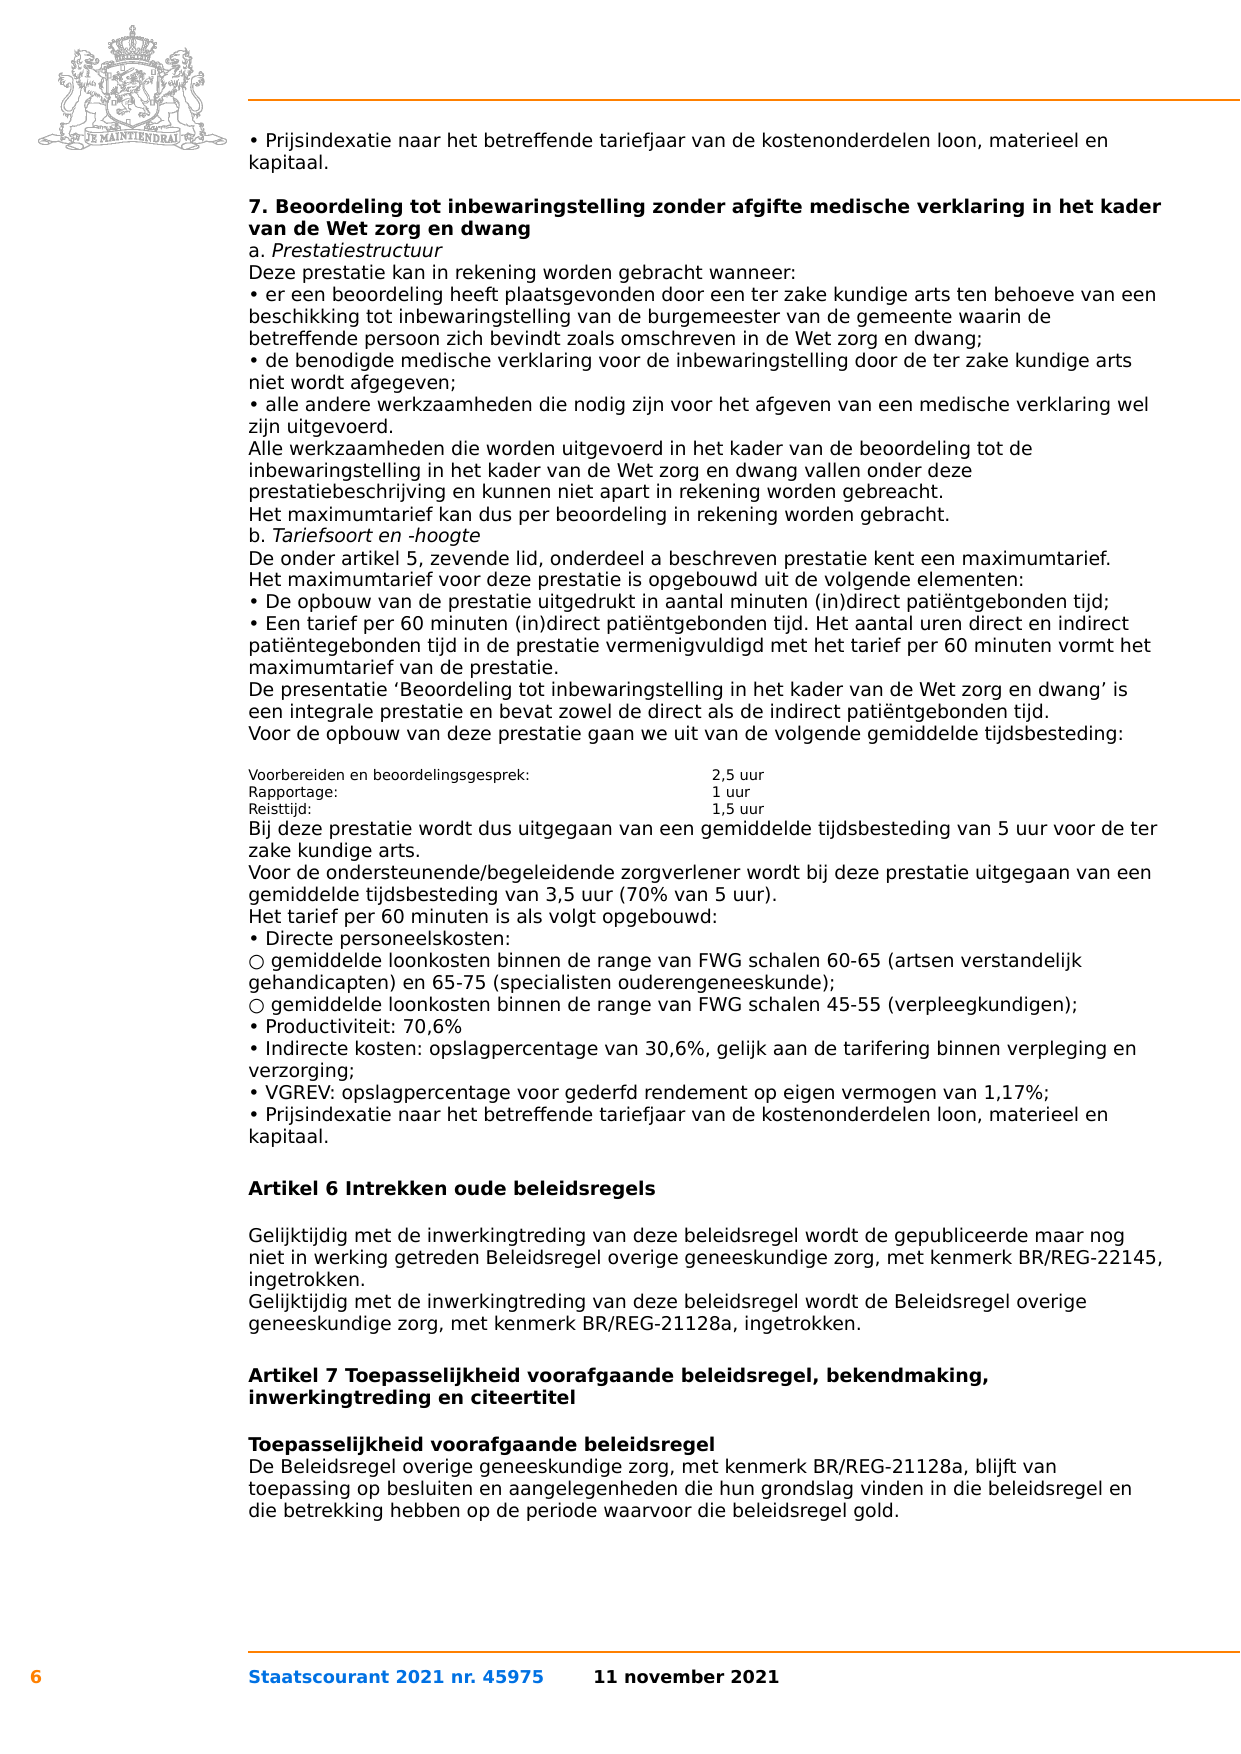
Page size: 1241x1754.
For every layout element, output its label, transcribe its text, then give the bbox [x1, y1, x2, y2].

text Het tarief per 60 minuten is als volgt opgebouwd: [248, 906, 1163, 928]
table_cell Rapportage: [248, 784, 706, 801]
text De Beleidsregel overige geneeskundige zorg, met kenmerk BR/REG-21128a, blijft van toepassing op besluiten en aangelegenheden die hun grondslag vinden in die beleidsregel en die betrekking hebben op de periode waarvoor die beleidsregel gold. [248, 1456, 1163, 1521]
text Alle werkzaamheden die worden uitgevoerd in het kader van de beoordeling tot de inbewaringstelling in het kader van de Wet zorg en dwang vallen onder deze prestatiebeschrijving en kunnen niet apart in rekening worden gebreacht. [248, 437, 1163, 503]
text Voor de opbouw van deze prestatie gaan we uit van de volgende gemiddelde tijdsbesteding: [248, 723, 1163, 745]
text • alle andere werkzaamheden die nodig zijn voor het afgeven van een medische verklaring wel zijn uitgevoerd. [248, 393, 1163, 437]
subtitle Artikel 6 Intrekken oude beleidsregels [248, 1178, 1163, 1200]
text • Directe personeelskosten: [248, 928, 1163, 950]
text • De opbouw van de prestatie uitgedrukt in aantal minuten (in)direct patiëntgebonden tijd; [248, 591, 1163, 613]
subtitle Toepasselijkheid voorafgaande beleidsregel [248, 1433, 1163, 1456]
text a. Prestatiestructuur [248, 240, 1163, 262]
text • Prijsindexatie naar het betreffende tariefjaar van de kostenonderdelen loon, materieel en kapitaal. [248, 130, 1163, 174]
text Het maximumtarief voor deze prestatie is opgebouwd uit de volgende elementen: [248, 569, 1163, 591]
text b. Tariefsoort en -hoogte [248, 525, 1163, 547]
text • Een tarief per 60 minuten (in)direct patiëntgebonden tijd. Het aantal uren direct en indirect patiëntegebonden tijd in de prestatie vermenigvuldigd met het tarief per 60 minuten vormt het maximumtarief van de prestatie. [248, 613, 1163, 679]
text ○ gemiddelde loonkosten binnen de range van FWG schalen 60-65 (artsen verstandelijk gehandicapten) en 65-75 (specialisten ouderengeneeskunde); [248, 950, 1163, 994]
text • VGREV: opslagpercentage voor gederfd rendement op eigen vermogen van 1,17%; [248, 1082, 1163, 1104]
table_header 2,5 uur [706, 767, 1163, 784]
text Gelijktijdig met de inwerkingtreding van deze beleidsregel wordt de gepubliceerde maar nog niet in werking getreden Beleidsregel overige geneeskundige zorg, met kenmerk BR/REG-22145, ingetrokken. [248, 1225, 1163, 1291]
text De presentatie ‘Beoordeling tot inbewaringstelling in het kader van de Wet zorg en dwang’ is een integrale prestatie en bevat zowel de direct als de indirect patiëntgebonden tijd. [248, 679, 1163, 723]
text Gelijktijdig met de inwerkingtreding van deze beleidsregel wordt de Beleidsregel overige geneeskundige zorg, met kenmerk BR/REG-21128a, ingetrokken. [248, 1291, 1163, 1334]
subtitle Artikel 7 Toepasselijkheid voorafgaande beleidsregel, bekendmaking, inwerkingtreding en citeertitel [248, 1364, 1163, 1408]
text • er een beoordeling heeft plaatsgevonden door een ter zake kundige arts ten behoeve van een beschikking tot inbewaringstelling van de burgemeester van de gemeente waarin de betreffende persoon zich bevindt zoals omschreven in de Wet zorg en dwang; [248, 284, 1163, 349]
text • Productiviteit: 70,6% [248, 1016, 1163, 1038]
text Bij deze prestatie wordt dus uitgegaan van een gemiddelde tijdsbesteding van 5 uur voor de ter zake kundige arts. [248, 818, 1163, 862]
table_cell 1,5 uur [706, 801, 1163, 818]
table_header Voorbereiden en beoordelingsgesprek: [248, 767, 706, 784]
text Het maximumtarief kan dus per beoordeling in rekening worden gebracht. [248, 503, 1163, 525]
text • de benodigde medische verklaring voor de inbewaringstelling door de ter zake kundige arts niet wordt afgegeven; [248, 349, 1163, 393]
subtitle 7. Beoordeling tot inbewaringstelling zonder afgifte medische verklaring in het kader van de Wet zorg en dwang [248, 196, 1163, 240]
table_cell Reisttijd: [248, 801, 706, 818]
table_cell 1 uur [706, 784, 1163, 801]
text Deze prestatie kan in rekening worden gebracht wanneer: [248, 262, 1163, 284]
text De onder artikel 5, zevende lid, onderdeel a beschreven prestatie kent een maximumtarief. [248, 547, 1163, 569]
text ○ gemiddelde loonkosten binnen de range van FWG schalen 45-55 (verpleegkundigen); [248, 994, 1163, 1016]
text Voor de ondersteunende/begeleidende zorgverlener wordt bij deze prestatie uitgegaan van een gemiddelde tijdsbesteding van 3,5 uur (70% van 5 uur). [248, 862, 1163, 906]
text • Indirecte kosten: opslagpercentage van 30,6%, gelijk aan de tarifering binnen verpleging en verzorging; [248, 1038, 1163, 1082]
text • Prijsindexatie naar het betreffende tariefjaar van de kostenonderdelen loon, materieel en kapitaal. [248, 1104, 1163, 1148]
picture [38, 25, 227, 150]
